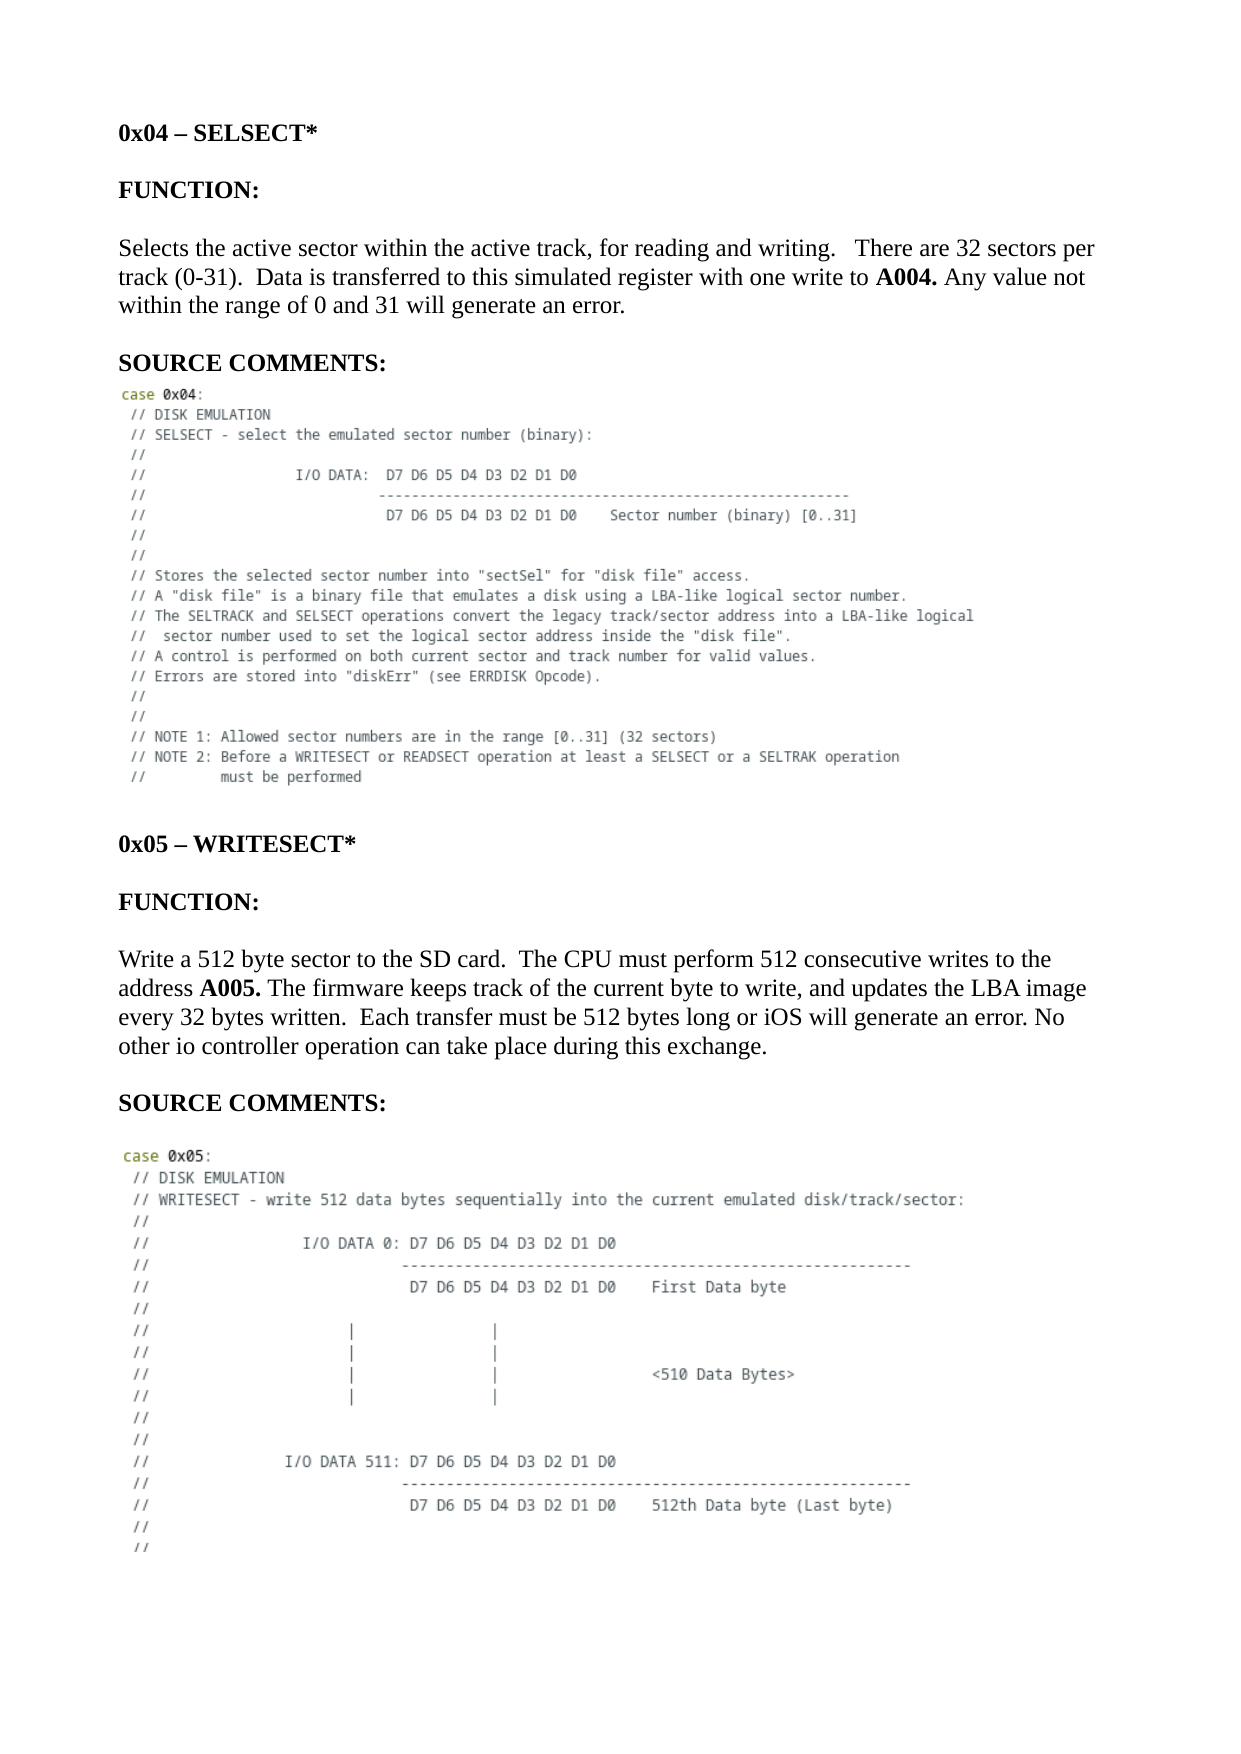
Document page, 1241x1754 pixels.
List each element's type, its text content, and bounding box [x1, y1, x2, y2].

text 0x04 – SELSECT* [118, 118, 1122, 147]
text Write a 512 byte sector to the SD card. The CPU must perform 512 consecutive writes to the address A005. The firmware keeps track of the current byte to write, and updates the LBA image every 32 bytes written. Each transfer must be 512 bytes long or iOS will generate an error. No other io controller operation can take place during this exchange. [118, 944, 1122, 1059]
text 0x05 – WRITESECT* [118, 829, 1122, 858]
picture [118, 1145, 1123, 1552]
text FUNCTION: [118, 176, 1122, 204]
text FUNCTION: [118, 887, 1122, 916]
text SOURCE COMMENTS: [118, 1088, 1122, 1117]
picture [118, 376, 1123, 801]
text Selects the active sector within the active track, for reading and writing. There are 32 sectors per track (0-31). Data is transferred to this simulated register with one write to A004. Any value not within the range of 0 and 31 will generate an error. [118, 233, 1122, 319]
text SOURCE COMMENTS: [118, 348, 1122, 376]
